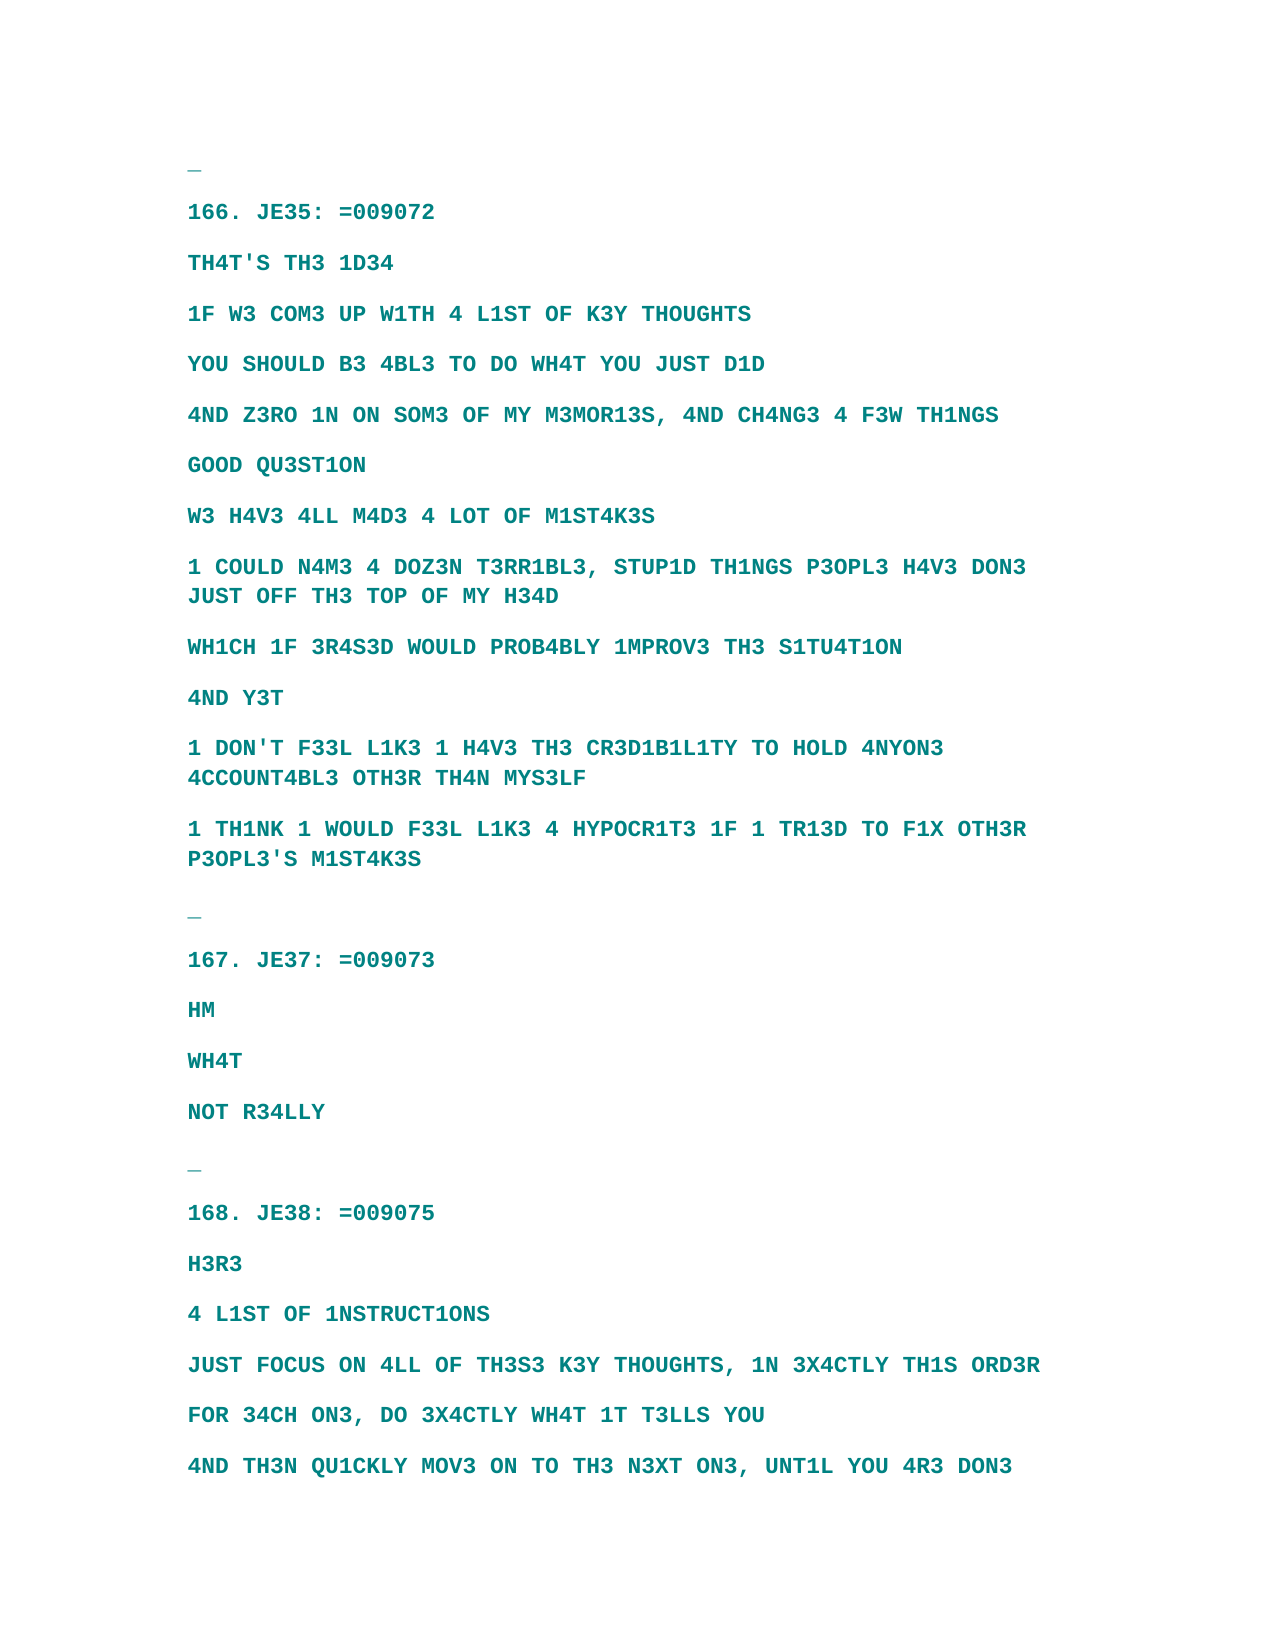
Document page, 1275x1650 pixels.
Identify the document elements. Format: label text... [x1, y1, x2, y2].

text 1 COULD N4M3 4 DOZ3N T3RR1BL3, STUP1D TH1NGS P3OPL3 H4V3 DON3 JUST OFF TH3 TOP OF MY H34D [187, 555, 1087, 611]
text NOT R34LLY [187, 1100, 1087, 1126]
text 4ND Z3RO 1N ON SOM3 OF MY M3MOR13S, 4ND CH4NG3 4 F3W TH1NGS [187, 403, 1087, 429]
text 167. JE37: =009073 [187, 948, 1087, 974]
text 166. JE35: =009072 [187, 201, 1087, 227]
text 4ND TH3N QU1CKLY MOV3 ON TO TH3 N3XT ON3, UNT1L YOU 4R3 DON3 [187, 1454, 1087, 1480]
text WH4T [187, 1049, 1087, 1075]
text _ [187, 150, 1087, 176]
text 1 DON'T F33L L1K3 1 H4V3 TH3 CR3D1B1L1TY TO HOLD 4NYON3 4CCOUNT4BL3 OTH3R TH4N MYS3LF [187, 737, 1087, 792]
text W3 H4V3 4LL M4D3 4 LOT OF M1ST4K3S [187, 504, 1087, 530]
text JUST FOCUS ON 4LL OF TH3S3 K3Y THOUGHTS, 1N 3X4CTLY TH1S ORD3R [187, 1353, 1087, 1379]
text FOR 34CH ON3, DO 3X4CTLY WH4T 1T T3LLS YOU [187, 1404, 1087, 1430]
text _ [187, 1151, 1087, 1177]
text 4ND Y3T [187, 686, 1087, 712]
text HM [187, 999, 1087, 1025]
text GOOD QU3ST1ON [187, 454, 1087, 480]
text YOU SHOULD B3 4BL3 TO DO WH4T YOU JUST D1D [187, 352, 1087, 378]
text TH4T'S TH3 1D34 [187, 251, 1087, 277]
text WH1CH 1F 3R4S3D WOULD PROB4BLY 1MPROV3 TH3 S1TU4T1ON [187, 635, 1087, 661]
text 1 TH1NK 1 WOULD F33L L1K3 4 HYPOCR1T3 1F 1 TR13D TO F1X OTH3R P3OPL3'S M1ST4K3S [187, 817, 1087, 873]
text _ [187, 897, 1087, 923]
text 1F W3 COM3 UP W1TH 4 L1ST OF K3Y THOUGHTS [187, 302, 1087, 328]
text 4 L1ST OF 1NSTRUCT1ONS [187, 1302, 1087, 1328]
text 168. JE38: =009075 [187, 1201, 1087, 1227]
text H3R3 [187, 1252, 1087, 1278]
